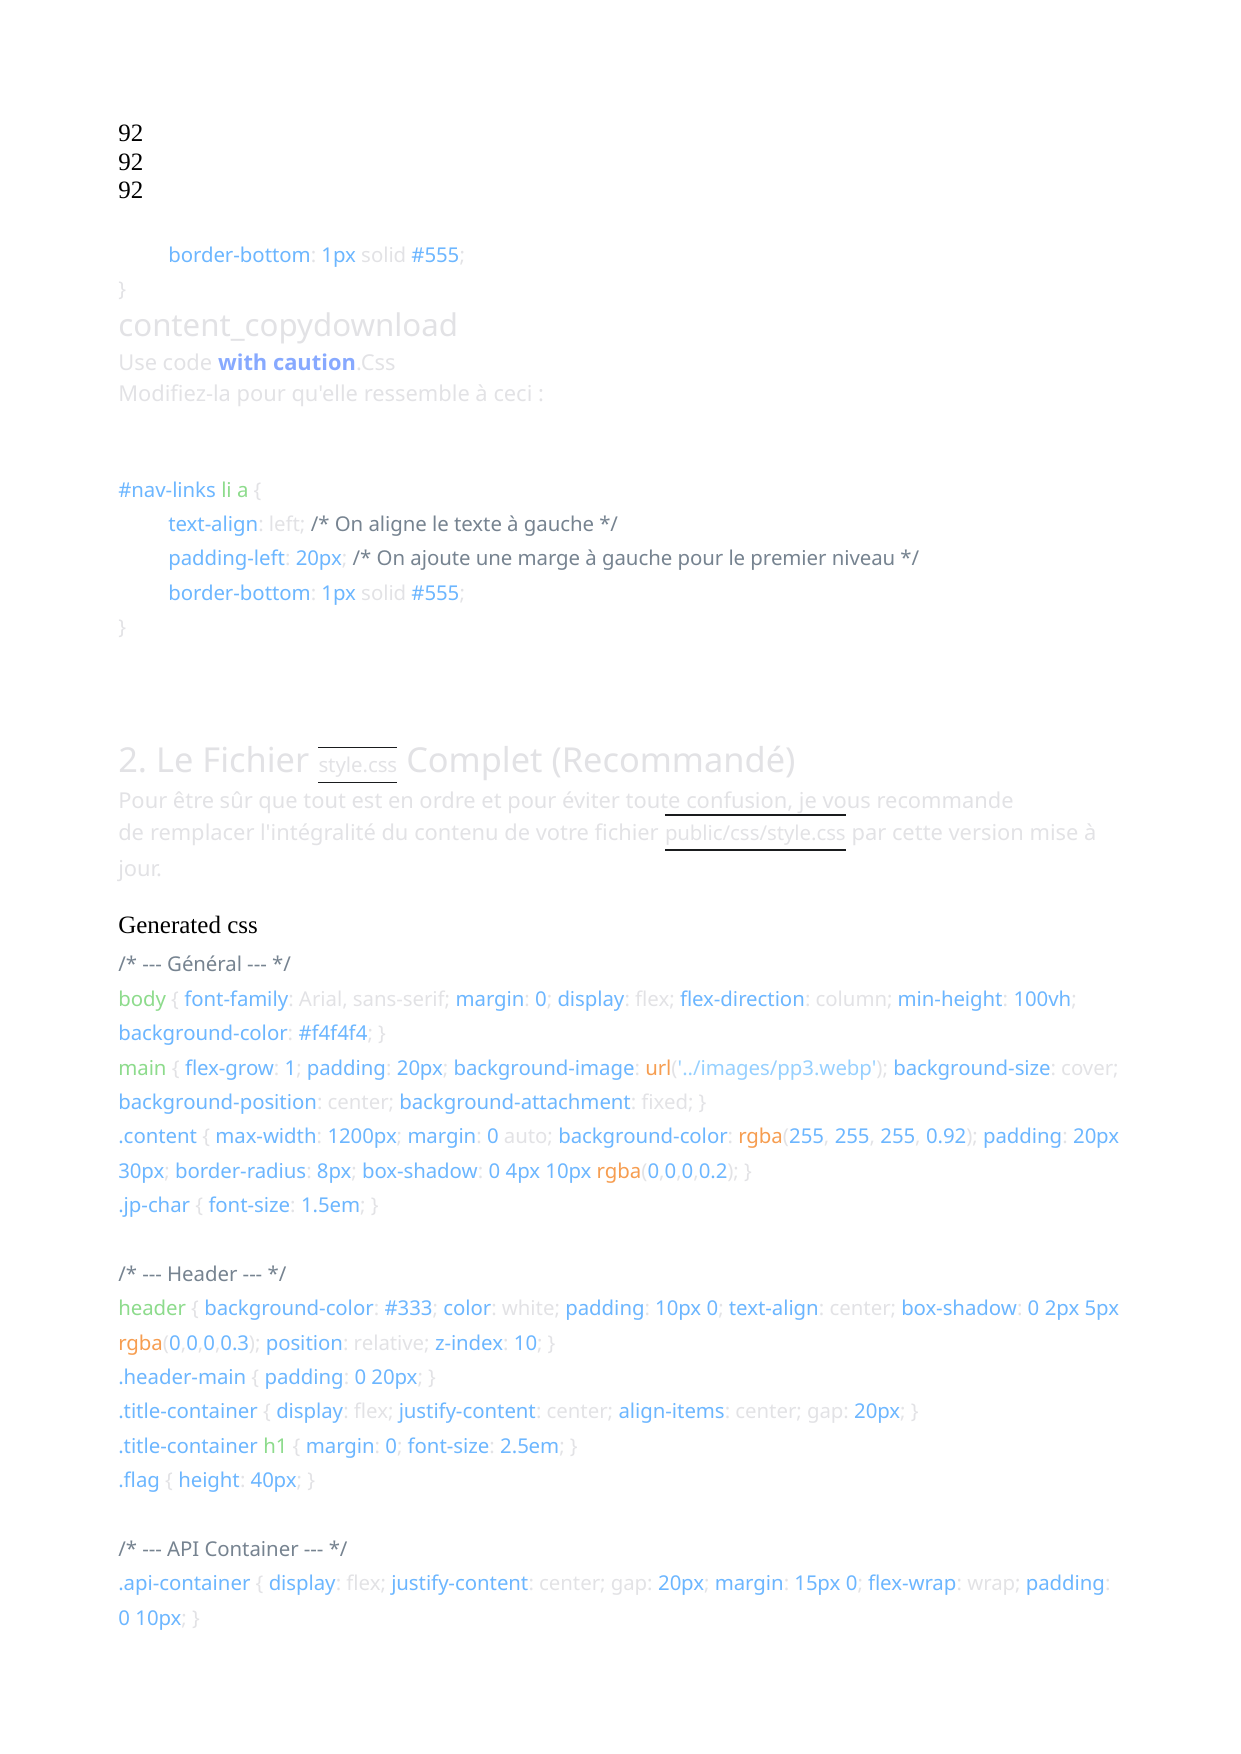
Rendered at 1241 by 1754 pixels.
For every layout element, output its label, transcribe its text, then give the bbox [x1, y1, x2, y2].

text body { font-family: Arial, sans-serif; margin: 0; display: flex; flex-direction: column; min-height: 100vh; background-color: #f4f4f4; } [118, 978, 1122, 1047]
text header { background-color: #333; color: white; padding: 10px 0; text-align: center; box-shadow: 0 2px 5px rgba(0,0,0,0.3); position: relative; z-index: 10; } [118, 1287, 1122, 1356]
text border-bottom: 1px solid #555; [118, 572, 1122, 606]
text /* --- Header --- */ [118, 1253, 1122, 1287]
text .jp-char { font-size: 1.5em; } [118, 1184, 1122, 1218]
text .api-container { display: flex; justify-content: center; gap: 20px; margin: 15px 0; flex-wrap: wrap; padding: 0 10px; } [118, 1562, 1122, 1631]
subtitle 2. Le Fichier style.css Complet (Recommandé) [118, 736, 1122, 783]
text /* --- API Container --- */ [118, 1528, 1122, 1562]
text .title-container { display: flex; justify-content: center; align-items: center; gap: 20px; } [118, 1390, 1122, 1425]
text main { flex-grow: 1; padding: 20px; background-image: url('../images/pp3.webp'); background-size: cover; background-position: center; background-attachment: fixed; } [118, 1047, 1122, 1115]
text .header-main { padding: 0 20px; } [118, 1356, 1122, 1390]
text .flag { height: 40px; } [118, 1459, 1122, 1493]
text Use code with caution.Css [118, 345, 1122, 376]
text .content { max-width: 1200px; margin: 0 auto; background-color: rgba(255, 255, 255, 0.92); padding: 20px 30px; border-radius: 8px; box-shadow: 0 4px 10px rgba(0,0,0,0.2); } [118, 1115, 1122, 1184]
text padding-left: 20px; /* On ajoute une marge à gauche pour le premier niveau */ [118, 538, 1122, 572]
text text-align: left; /* On aligne le texte à gauche */ [118, 503, 1122, 538]
text #nav-links li a { [118, 469, 1122, 503]
text Generated css [118, 910, 1122, 939]
text .title-container h1 { margin: 0; font-size: 2.5em; } [118, 1425, 1122, 1459]
text } [118, 606, 1122, 641]
text content_copydownload [118, 303, 1122, 345]
text } [118, 268, 1122, 303]
text /* --- Général --- */ [118, 943, 1122, 978]
text Modifiez-la pour qu'elle ressemble à ceci : [118, 376, 1122, 408]
text border-bottom: 1px solid #555; [118, 234, 1122, 268]
text Pour être sûr que tout est en ordre et pour éviter toute confusion, je vous recommande de remplacer l'intégralité du contenu de votre fichier public/css/style.css par cette version mise à jour. [118, 783, 1122, 882]
